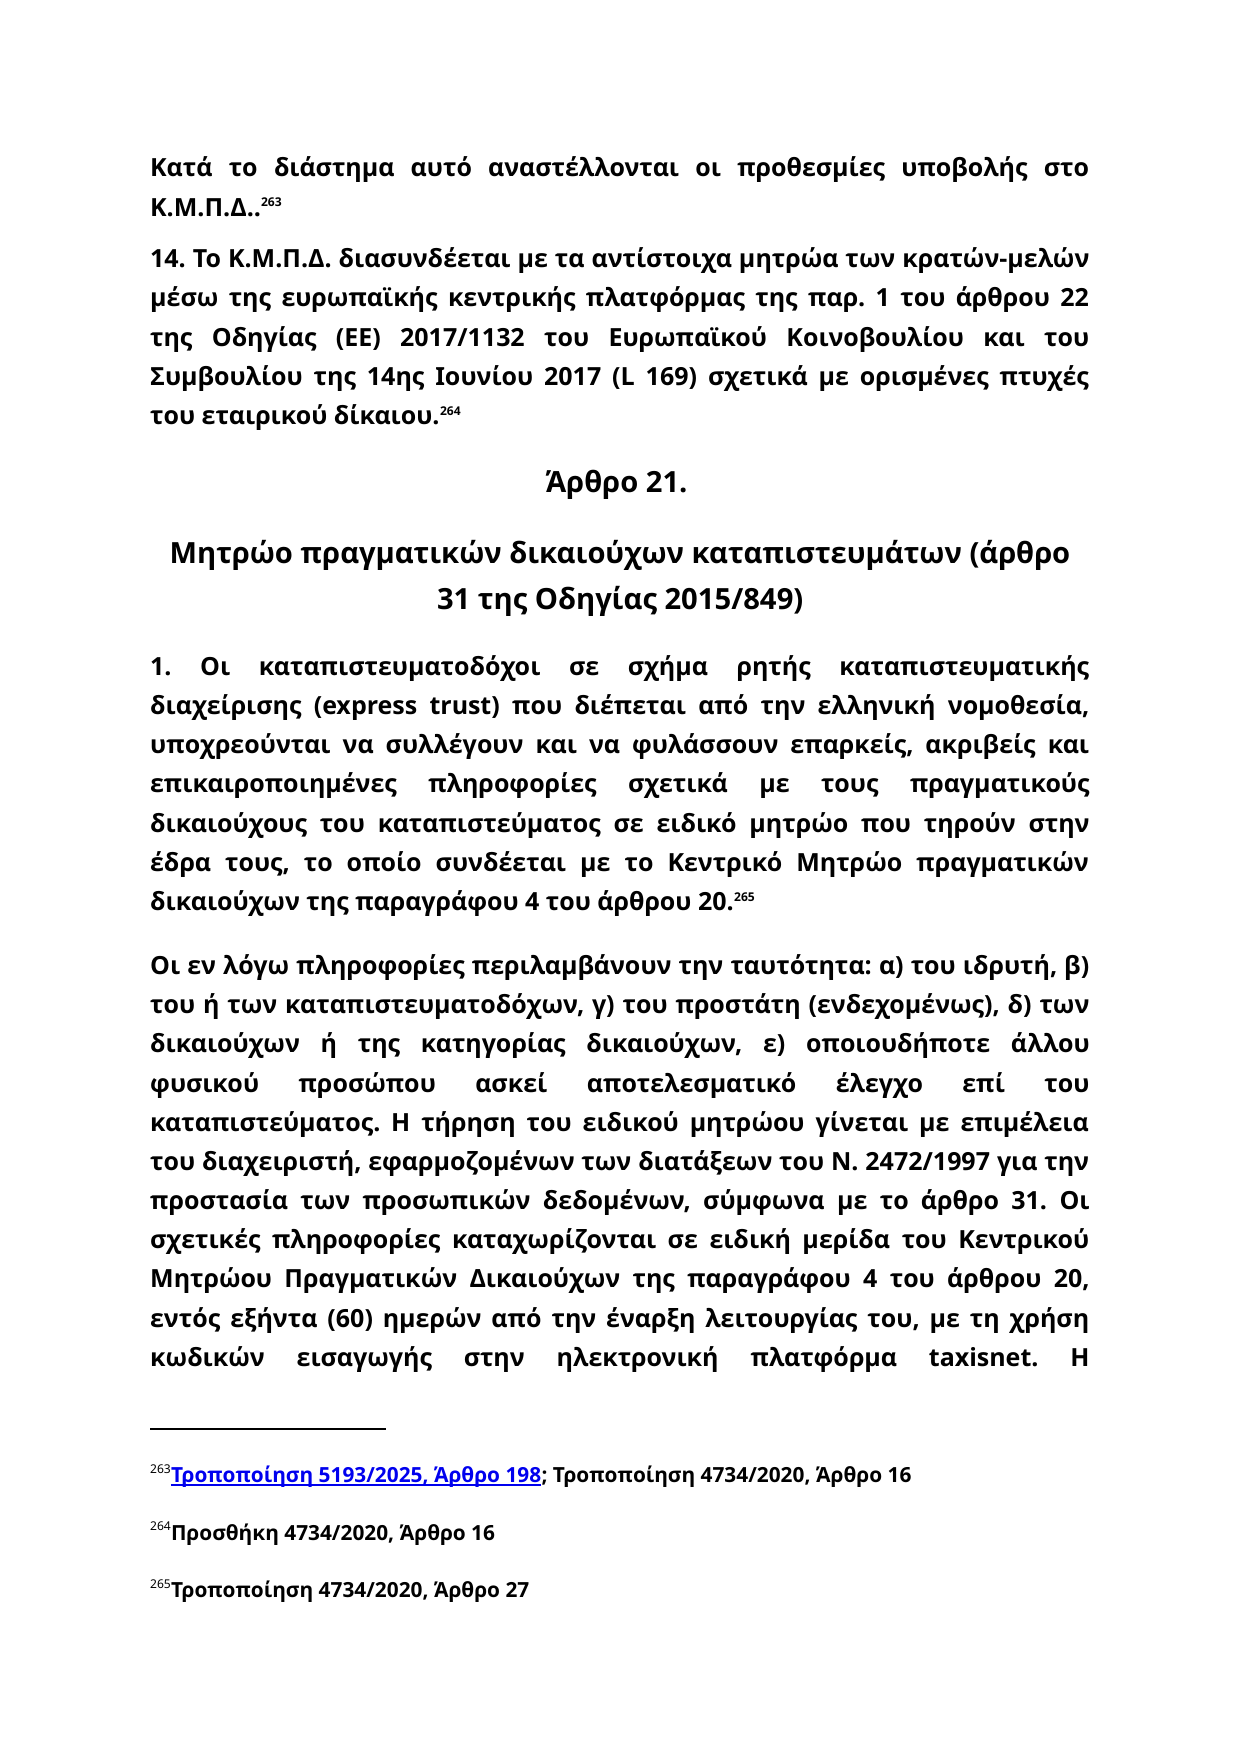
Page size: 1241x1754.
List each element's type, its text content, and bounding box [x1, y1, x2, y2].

text Κατά το διάστημα αυτό αναστέλλονται οι προθεσμίες υποβολής στο Κ.Μ.Π.Δ.. [150, 150, 1090, 223]
text Προσθήκη 4734/2020, Άρθρο 16 [150, 1518, 1090, 1546]
text Οι εν λόγω πληροφορίες περιλαμβάνουν την ταυτότητα: α) του ιδρυτή, β) του ή των καταπιστευματοδόχων, γ) του προστάτη (ενδεχομένως), δ) των δικαιούχων ή της κατηγορίας δικαιούχων, ε) οποιουδήποτε άλλου φυσικού προσώπου ασκεί αποτελεσματικό έλεγχο επί του καταπιστεύματος. Η τήρηση του ειδικού μητρώου γίνεται με επιμέλεια του διαχειριστή, εφαρμοζομένων των διατάξεων του Ν. 2472/1997 για την προστασία των προσωπικών δεδομένων, σύμφωνα με το άρθρο 31. Οι σχετικές πληροφορίες καταχωρίζονται σε ειδική μερίδα του Κεντρικού Μητρώου Πραγματικών Δικαιούχων της παραγράφου 4 του άρθρου 20, εντός εξήντα (60) ημερών από την έναρξη λειτουργίας του, με τη χρήση κωδικών εισαγωγής στην ηλεκτρονική πλατφόρμα taxisnet. Η [150, 948, 1090, 1373]
text 1. Οι καταπιστευματοδόχοι σε σχήμα ρητής καταπιστευματικής διαχείρισης (express trust) που διέπεται από την ελληνική νομοθεσία, υποχρεούνται να συλλέγουν και να φυλάσσουν επαρκείς, ακριβείς και επικαιροποιημένες πληροφορίες σχετικά με τους πραγματικούς δικαιούχους του καταπιστεύματος σε ειδικό μητρώο που τηρούν στην έδρα τους, το οποίο συνδέεται με το Κεντρικό Μητρώο πραγματικών δικαιούχων της παραγράφου 4 του άρθρου 20. [150, 648, 1090, 918]
subtitle Άρθρο 21. [150, 462, 1090, 501]
text Τροποποίηση 5193/2025, Άρθρο 198; Τροποποίηση 4734/2020, Άρθρο 16 [150, 1460, 1090, 1489]
text 14. Το Κ.Μ.Π.Δ. διασυνδέεται με τα αντίστοιχα μητρώα των κρατών-μελών μέσω της ευρωπαϊκής κεντρικής πλατφόρμας της παρ. 1 του άρθρου 22 της Οδηγίας (ΕΕ) 2017/1132 του Ευρωπαϊκού Κοινοβουλίου και του Συμβουλίου της 14ης Ιουνίου 2017 (L 169) σχετικά με ορισμένες πτυχές του εταιρικού δίκαιου. [150, 241, 1090, 432]
text Τροποποίηση 4734/2020, Άρθρο 27 [150, 1576, 1090, 1604]
subtitle Μητρώο πραγματικών δικαιούχων καταπιστευμάτων (άρθρο 31 της Οδηγίας 2015/849) [150, 532, 1090, 618]
